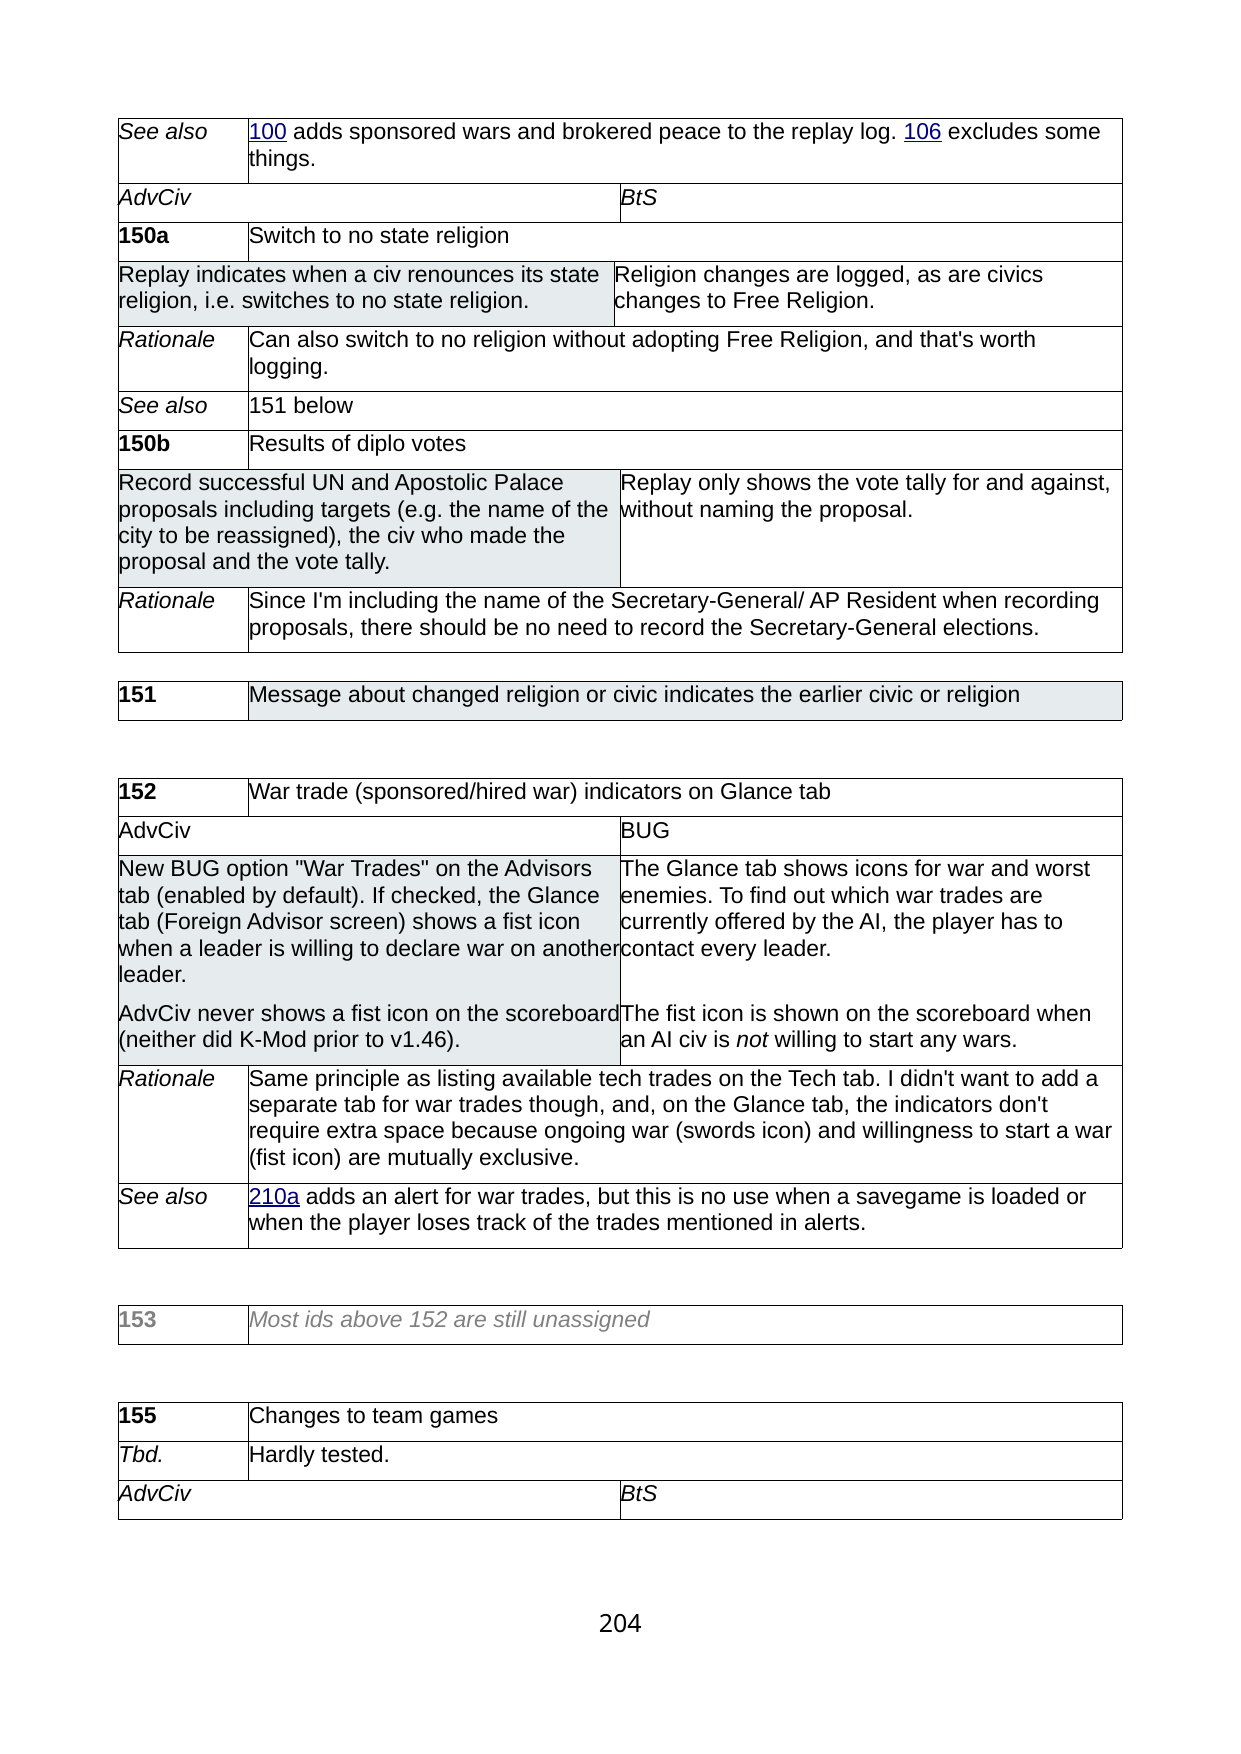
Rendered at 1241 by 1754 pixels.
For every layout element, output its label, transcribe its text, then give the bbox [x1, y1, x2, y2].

table_cell Hardly tested. [249, 1442, 1122, 1479]
table_cell Results of diplo votes [249, 431, 1122, 469]
table_cell BUG [621, 817, 1122, 855]
table_cell Replay indicates when a civ renounces its state religion, i.e. switches to no state religion. [119, 262, 614, 326]
table_cell See also [119, 392, 248, 430]
table_header Most ids above 152 are still unassigned [249, 1306, 1122, 1344]
table_cell Rationale [119, 327, 248, 391]
table_cell New BUG option "War Trades" on the Advisors tab (enabled by default). If checked, the Glance tab (Foreign Advisor screen) shows a fist icon when a leader is willing to declare war on another leader. AdvCiv never shows a fist icon on the scoreboard (neither did K-Mod prior to v1.46). [119, 856, 620, 1065]
table_cell Since I'm including the name of the Secretary-General/ AP Resident when recording proposals, there should be no need to record the Secretary-General elections. [249, 588, 1122, 652]
table_cell Rationale [119, 588, 248, 652]
table_cell Replay only shows the vote tally for and against, without naming the proposal. [621, 470, 1122, 587]
table_cell Switch to no state religion [249, 223, 1122, 261]
table_cell BtS [621, 1481, 1122, 1518]
table_cell Tbd. [119, 1442, 248, 1479]
table_header War trade (sponsored/hired war) indicators on Glance tab [249, 779, 1122, 816]
table_header Message about changed religion or civic indicates the earlier civic or religion [249, 682, 1122, 720]
table_cell 100 adds sponsored wars and brokered peace to the replay log. 106 excludes some things. [249, 119, 1122, 183]
table_cell Record successful UN and Apostolic Palace proposals including targets (e.g. the name of the city to be reassigned), the civ who made the proposal and the vote tally. [119, 470, 620, 587]
table_header 153 [119, 1306, 248, 1344]
table_cell AdvCiv [119, 184, 620, 222]
table_cell See also [119, 1184, 248, 1248]
table_cell 151 below [249, 392, 1122, 430]
table_cell 150b [119, 431, 248, 469]
table_cell Can also switch to no religion without adopting Free Religion, and that's worth logging. [249, 327, 1122, 391]
table_header Changes to team games [249, 1403, 1122, 1441]
table_header 152 [119, 779, 248, 816]
table_cell AdvCiv [119, 817, 620, 855]
table_cell BtS [621, 184, 1122, 222]
table_header 151 [119, 682, 248, 720]
table_cell AdvCiv [119, 1481, 620, 1518]
table_cell See also [119, 119, 248, 183]
table_cell The Glance tab shows icons for war and worst enemies. To find out which war trades are currently offered by the AI, the player has to contact every leader. The fist icon is shown on the scoreboard when an AI civ is not willing to start any wars. [621, 856, 1122, 1065]
table_cell 210a adds an alert for war trades, but this is no use when a savegame is loaded or when the player loses track of the trades mentioned in alerts. [249, 1184, 1122, 1248]
table_cell Religion changes are logged, as are civics changes to Free Religion. [615, 262, 1122, 326]
table_cell Same principle as listing available tech trades on the Tech tab. I didn't want to add a separate tab for war trades though, and, on the Glance tab, the indicators don't require extra space because ongoing war (swords icon) and willingness to start a war (fist icon) are mutually exclusive. [249, 1066, 1122, 1183]
table_header 155 [119, 1403, 248, 1441]
table_cell 150a [119, 223, 248, 261]
table_cell Rationale [119, 1066, 248, 1183]
